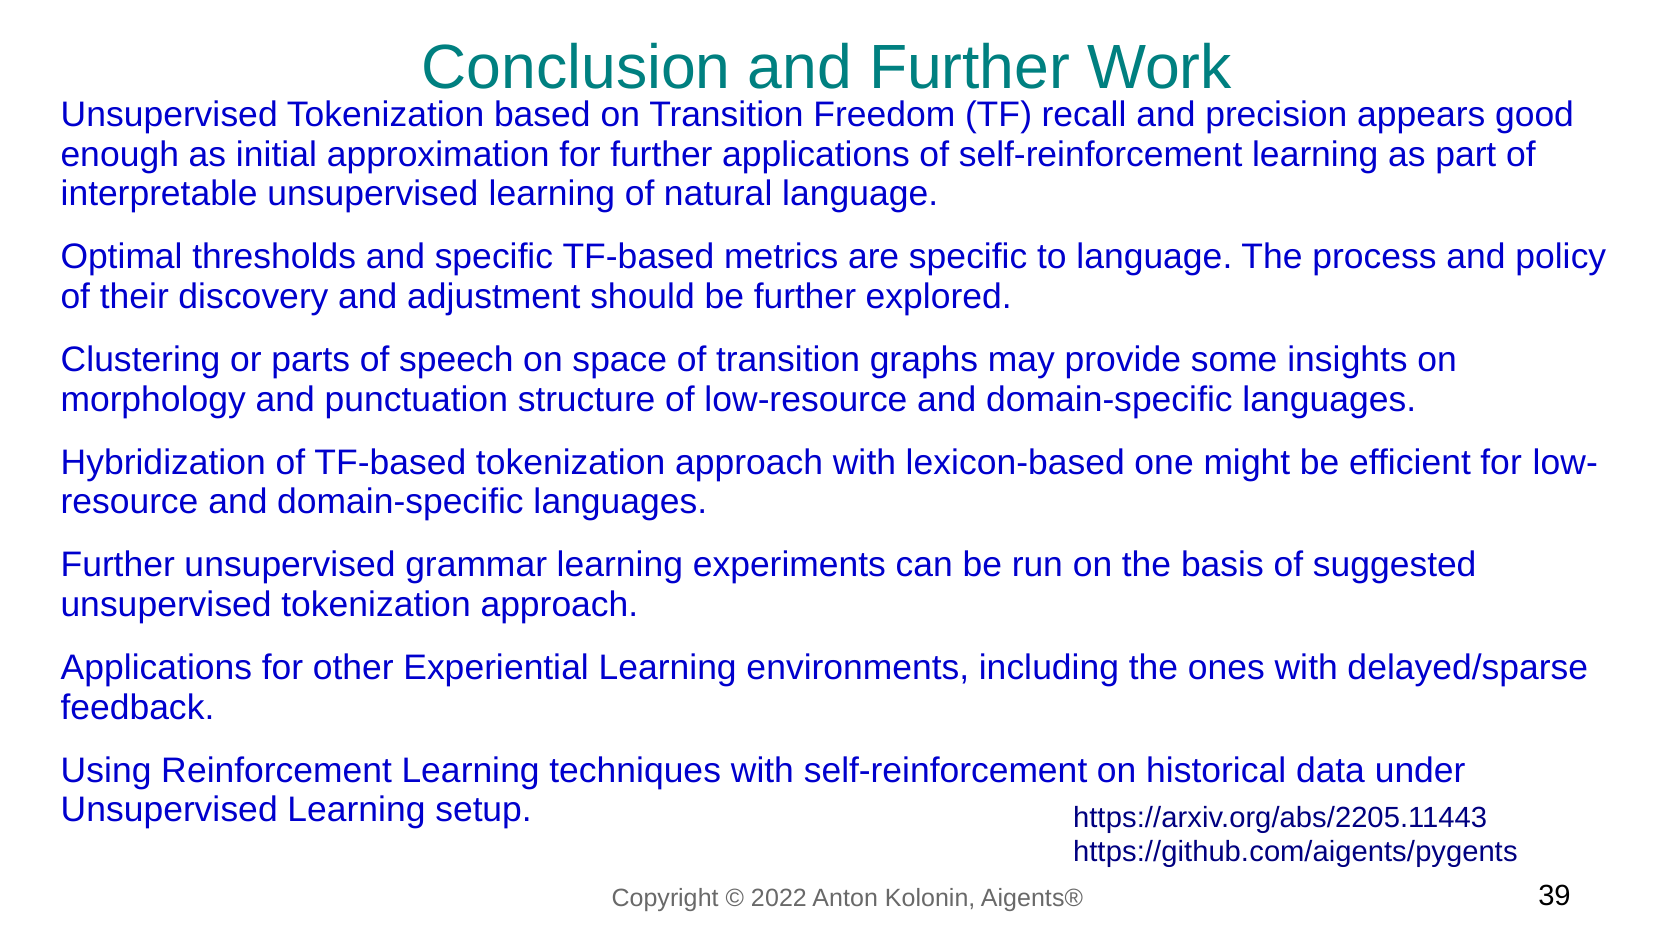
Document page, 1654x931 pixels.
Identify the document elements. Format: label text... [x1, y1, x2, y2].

text_box Conclusion and Further Work [0, 0, 1630, 135]
text_box https://github.com/aigents/pygents [1058, 827, 1654, 885]
text_box Unsupervised Tokenization based on Transition Freedom (TF) recall and precision appears good enough as initial approximation for further applications of self-reinforcement learning as part of interpretable unsupervised learning of natural language. Optimal thresholds and specific TF-based metrics are specific to language. The process and policy of their discovery and adjustment should be further explored. Clustering or parts of speech on space of transition graphs may provide some insights on morphology and punctuation structure of low-resource and domain-specific languages. Hybridization of TF-based tokenization approach with lexicon-based one might be efficient for low-resource and domain-specific languages. Further unsupervised grammar learning experiments can be run on the basis of suggested unsupervised tokenization approach. Applications for other Experiential Learning environments, including the ones with delayed/sparse feedback. Using Reinforcement Learning techniques with self-reinforcement on historical data under Unsupervised Learning setup. [40, 82, 1614, 840]
text_box https://arxiv.org/abs/2205.11443 [1058, 793, 1503, 842]
